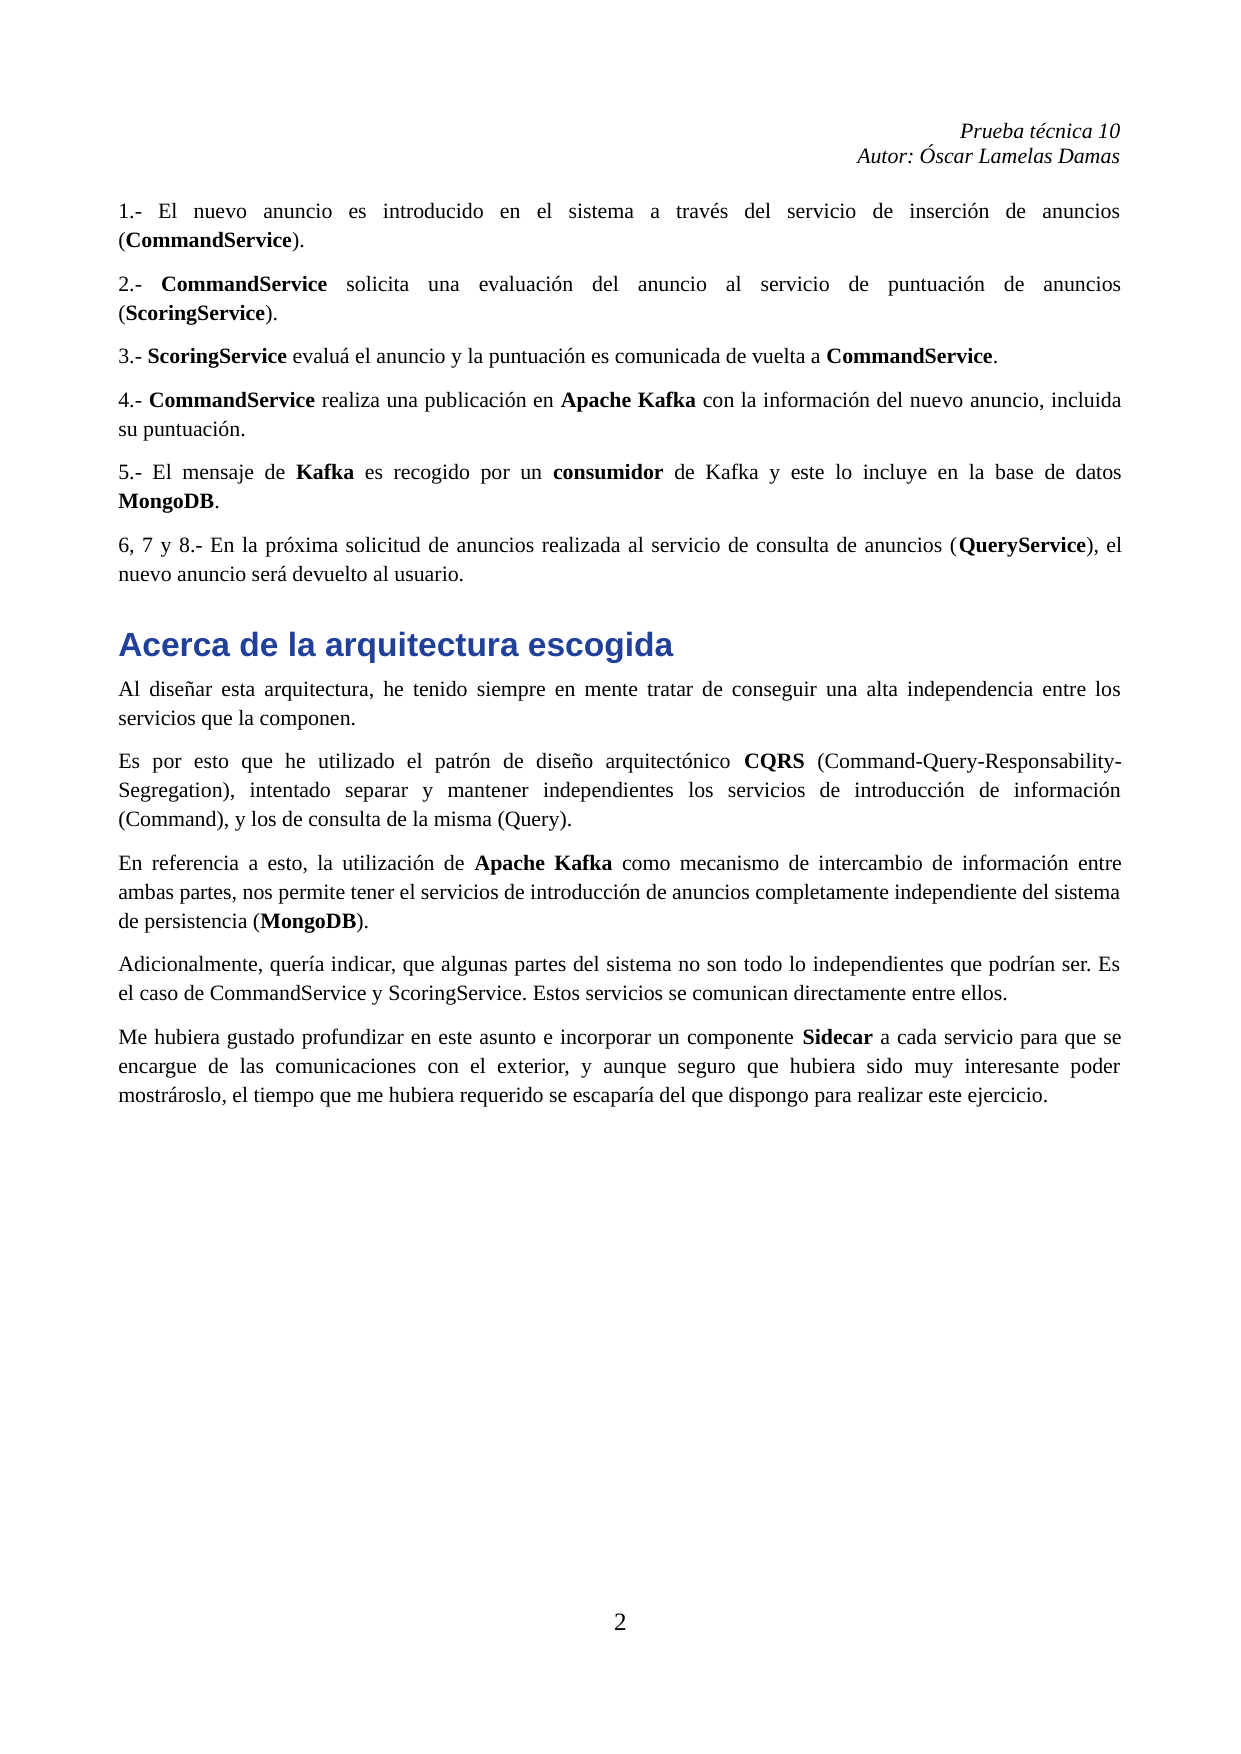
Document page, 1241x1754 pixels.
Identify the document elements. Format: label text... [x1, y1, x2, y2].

text 6, 7 y 8.- En la próxima solicitud de anuncios realizada al servicio de consulta de anuncios (QueryService), el nuevo anuncio será devuelto al usuario. [118, 532, 1122, 586]
text En referencia a esto, la utilización de Apache Kafka como mecanismo de intercambio de información entre ambas partes, nos permite tener el servicios de introducción de anuncios completamente independiente del sistema de persistencia (MongoDB). [118, 850, 1122, 933]
text 1.- El nuevo anuncio es introducido en el sistema a través del servicio de inserción de anuncios (CommandService). [118, 198, 1122, 252]
subtitle Acerca de la arquitectura escogida [118, 625, 1122, 663]
text Al diseñar esta arquitectura, he tenido siempre en mente tratar de conseguir una alta independencia entre los servicios que la componen. [118, 676, 1122, 730]
text Adicionalmente, quería indicar, que algunas partes del sistema no son todo lo independientes que podrían ser. Es el caso de CommandService y ScoringService. Estos servicios se comunican directamente entre ellos. [118, 951, 1122, 1006]
text 5.- El mensaje de Kafka es recogido por un consumidor de Kafka y este lo incluye en la base de datos MongoDB. [118, 459, 1122, 513]
text Me hubiera gustado profundizar en este asunto e incorporar un componente Sidecar a cada servicio para que se encargue de las comunicaciones con el exterior, y aunque seguro que hubiera sido muy interesante poder mostrároslo, el tiempo que me hubiera requerido se escaparía del que dispongo para realizar este ejercicio. [118, 1024, 1122, 1107]
text Es por esto que he utilizado el patrón de diseño arquitectónico CQRS (Command-Query-Responsability-Segregation), intentado separar y mantener independientes los servicios de introducción de información (Command), y los de consulta de la misma (Query). [118, 748, 1122, 832]
text 3.- ScoringService evaluá el anuncio y la puntuación es comunicada de vuelta a CommandService. [118, 343, 1122, 368]
text 2.- CommandService solicita una evaluación del anuncio al servicio de puntuación de anuncios (ScoringService). [118, 271, 1122, 325]
text 4.- CommandService realiza una publicación en Apache Kafka con la información del nuevo anuncio, incluida su puntuación. [118, 387, 1122, 441]
